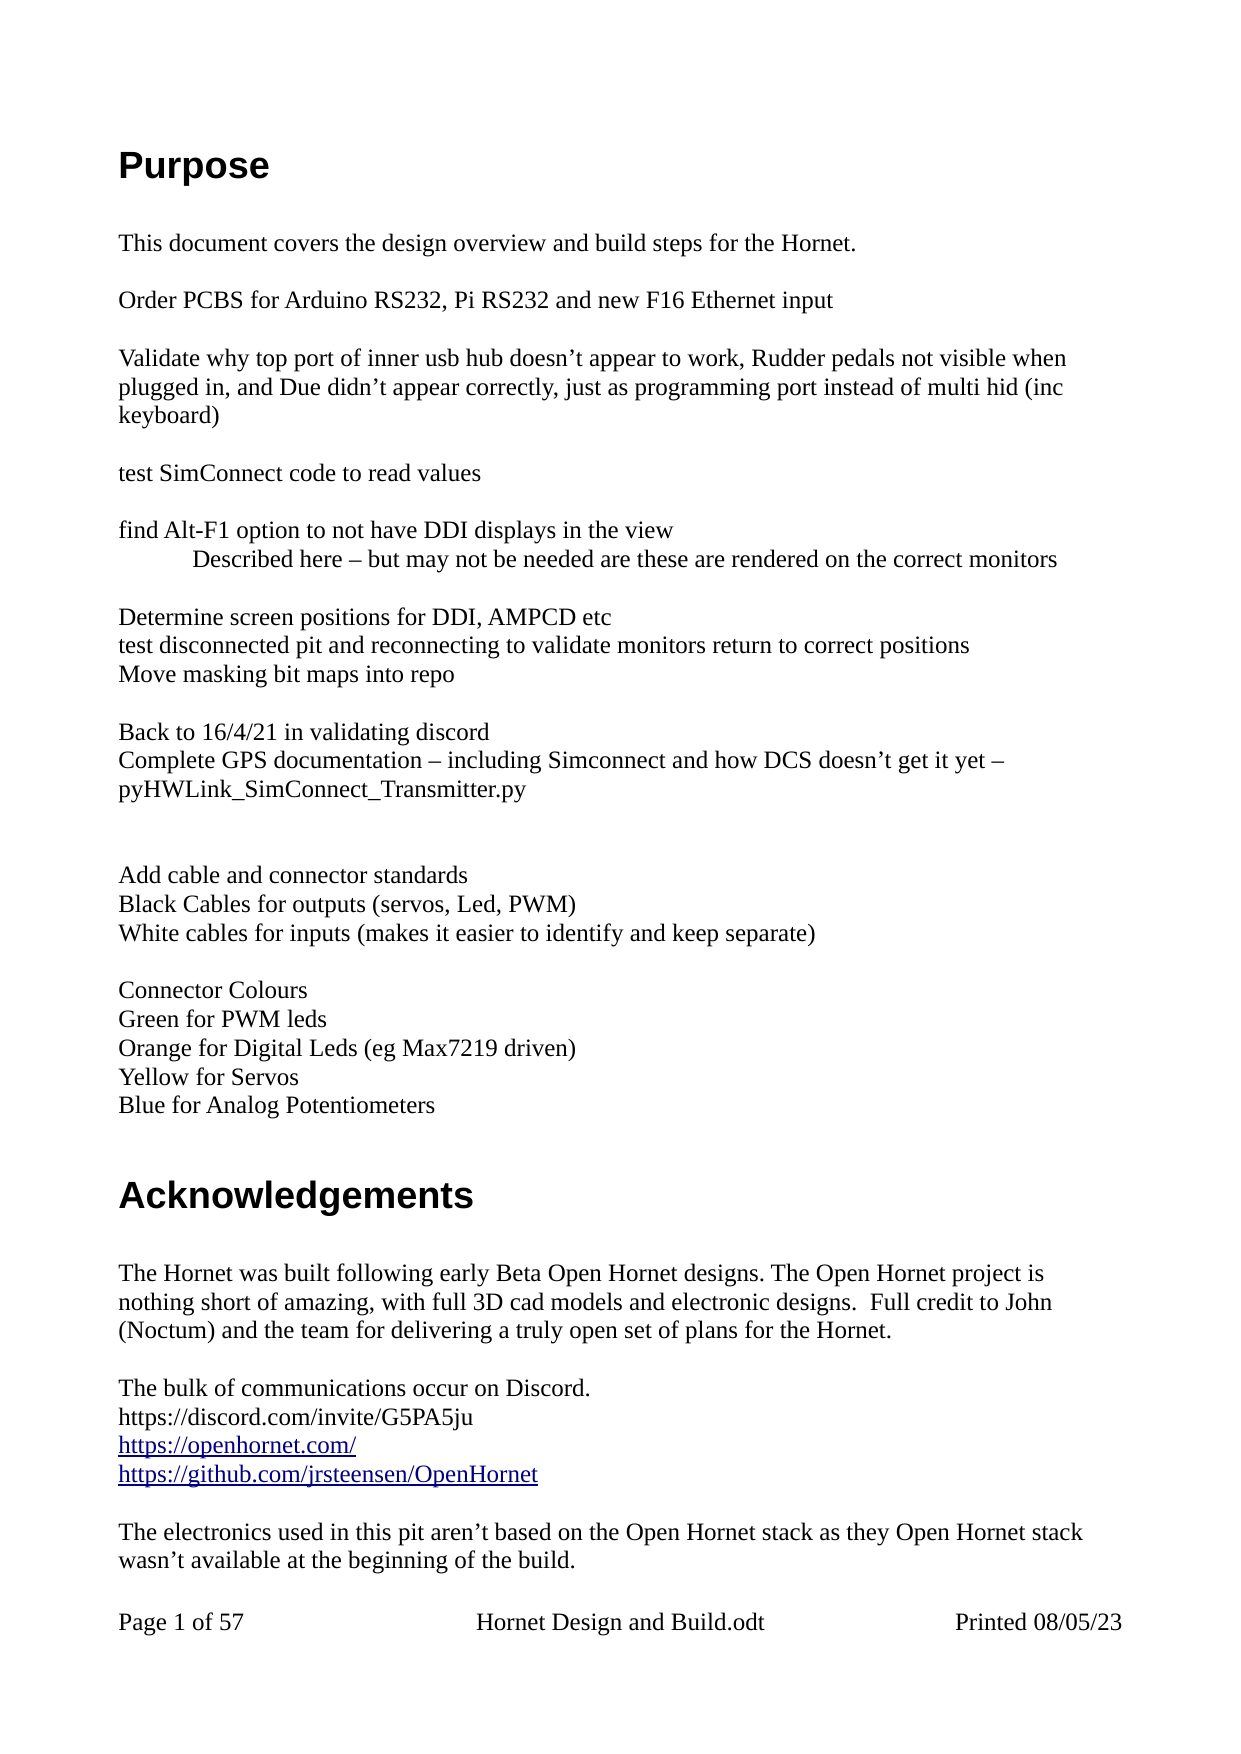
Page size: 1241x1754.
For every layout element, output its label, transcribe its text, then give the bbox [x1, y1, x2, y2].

text The Hornet was built following early Beta Open Hornet designs. The Open Hornet project is nothing short of amazing, with full 3D cad models and electronic designs. Full credit to John (Noctum) and the team for delivering a truly open set of plans for the Hornet. [118, 1258, 1122, 1344]
text Validate why top port of inner usb hub doesn’t appear to work, Rudder pedals not visible when plugged in, and Due didn’t appear correctly, just as programming port instead of multi hid (inc keyboard) [118, 343, 1122, 429]
text Add cable and connector standards [118, 861, 1122, 889]
text Blue for Analog Potentiometers [118, 1091, 1122, 1119]
text Described here – but may not be needed are these are rendered on the correct monitors [118, 544, 1122, 573]
text https://openhornet.com/ [118, 1430, 1122, 1459]
text https://github.com/jrsteensen/OpenHornet [118, 1459, 1122, 1488]
text Complete GPS documentation – including Simconnect and how DCS doesn’t get it yet – pyHWLink_SimConnect_Transmitter.py [118, 746, 1122, 803]
subtitle Acknowledgements [118, 1173, 1122, 1217]
text Connector Colours [118, 976, 1122, 1004]
text Order PCBS for Arduino RS232, Pi RS232 and new F16 Ethernet input [118, 286, 1122, 314]
text Black Cables for outputs (servos, Led, PWM) [118, 889, 1122, 918]
text Orange for Digital Leds (eg Max7219 driven) [118, 1033, 1122, 1062]
text test disconnected pit and reconnecting to validate monitors return to correct positions [118, 631, 1122, 659]
text Yellow for Servos [118, 1062, 1122, 1091]
text Determine screen positions for DDI, AMPCD etc [118, 602, 1122, 631]
text Back to 16/4/21 in validating discord [118, 717, 1122, 746]
text find Alt-F1 option to not have DDI displays in the view [118, 516, 1122, 544]
text Green for PWM leds [118, 1004, 1122, 1033]
text https://discord.com/invite/G5PA5ju [118, 1402, 1122, 1430]
text The electronics used in this pit aren’t based on the Open Hornet stack as they Open Hornet stack wasn’t available at the beginning of the build. [118, 1517, 1122, 1574]
text Move masking bit maps into repo [118, 659, 1122, 688]
text The bulk of communications occur on Discord. [118, 1373, 1122, 1402]
text test SimConnect code to read values [118, 458, 1122, 487]
subtitle Purpose [118, 143, 1122, 187]
text White cables for inputs (makes it easier to identify and keep separate) [118, 918, 1122, 947]
text This document covers the design overview and build steps for the Hornet. [118, 228, 1122, 257]
